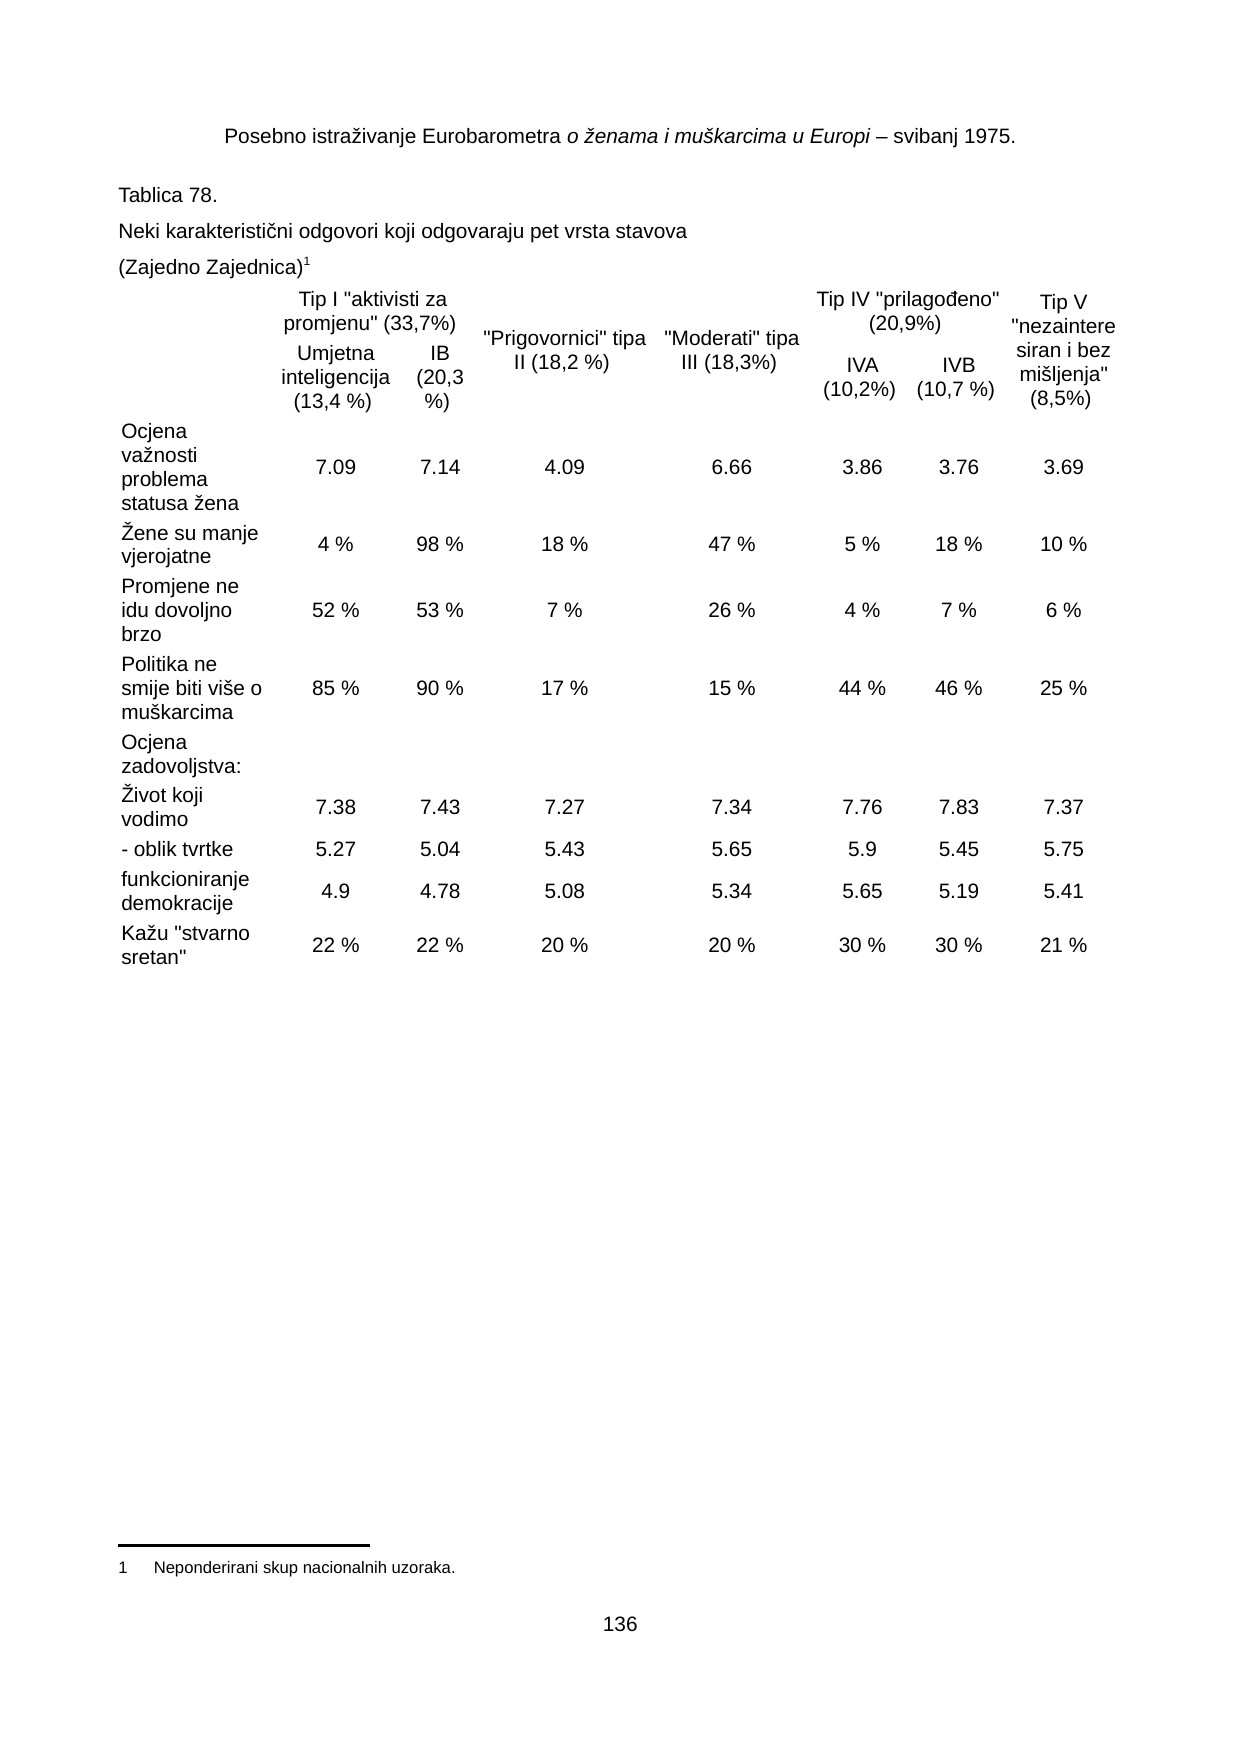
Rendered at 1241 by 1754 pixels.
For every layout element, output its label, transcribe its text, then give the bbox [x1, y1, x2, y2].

table_cell IVB (10,7 %) [913, 338, 1004, 416]
table_cell 7,34 [652, 780, 811, 834]
table_header [118, 284, 268, 338]
table_cell 10 % [1004, 518, 1123, 571]
table_cell 7,76 [811, 780, 913, 834]
table_cell 53 % [403, 571, 477, 649]
table_cell 7,27 [477, 780, 652, 834]
table_cell 6,66 [652, 416, 811, 517]
table_cell 7,38 [268, 780, 403, 834]
table_cell [1004, 727, 1123, 780]
table_cell funkcioniranje demokracije [118, 864, 268, 918]
table_cell Ocjena važnosti problema statusa žena [118, 416, 268, 517]
table_cell 20 % [652, 918, 811, 971]
table_cell [403, 727, 477, 780]
table_cell 7 % [477, 571, 652, 649]
table_cell 7 % [913, 571, 1004, 649]
table_cell 26 % [652, 571, 811, 649]
table_cell 4,78 [403, 864, 477, 918]
table_header "Moderati" tipa III (18,3%) [652, 284, 811, 416]
table_cell 7,37 [1004, 780, 1123, 834]
table_cell 5,19 [913, 864, 1004, 918]
table_cell 18 % [913, 518, 1004, 571]
table_cell 7,43 [403, 780, 477, 834]
table_header "Prigovornici" tipa II (18,2 %) [477, 284, 652, 416]
table_header Tip IV "prilagođeno" (20,9%) [811, 284, 1004, 338]
text Neponderirani skup nacionalnih uzoraka. [118, 1557, 1122, 1577]
table_cell Ocjena zadovoljstva: [118, 727, 268, 780]
table_cell 22 % [403, 918, 477, 971]
table_cell 5,34 [652, 864, 811, 918]
table_cell 20 % [477, 918, 652, 971]
table_cell 5,75 [1004, 834, 1123, 864]
table_header Tip V "nezainteresiran i bez mišljenja" (8,5%) [1004, 284, 1123, 416]
table_cell 18 % [477, 518, 652, 571]
table_cell 46 % [913, 649, 1004, 727]
table_cell 98 % [403, 518, 477, 571]
table_cell 21 % [1004, 918, 1123, 971]
table_cell Život koji vodimo [118, 780, 268, 834]
table_cell 22 % [268, 918, 403, 971]
table_cell 44 % [811, 649, 913, 727]
table_cell 30 % [811, 918, 913, 971]
table_cell 25 % [1004, 649, 1123, 727]
table_cell 5,9 [811, 834, 913, 864]
table_cell [477, 727, 652, 780]
table_cell IB (20,3 %) [403, 338, 477, 416]
table_cell 4,9 [268, 864, 403, 918]
table_cell 5,65 [652, 834, 811, 864]
table_cell 7,83 [913, 780, 1004, 834]
table_cell 6 % [1004, 571, 1123, 649]
table_cell 90 % [403, 649, 477, 727]
table_cell 4,09 [477, 416, 652, 517]
table_cell 4 % [268, 518, 403, 571]
table_cell Politika ne smije biti više o muškarcima [118, 649, 268, 727]
table_cell 85 % [268, 649, 403, 727]
table_cell [811, 727, 913, 780]
table_cell [268, 727, 403, 780]
table_cell [913, 727, 1004, 780]
table_cell 4 % [811, 571, 913, 649]
table_cell 7,09 [268, 416, 403, 517]
table_cell 5,41 [1004, 864, 1123, 918]
text Neki karakteristični odgovori koji odgovaraju pet vrsta stavova [118, 219, 1122, 243]
table_cell 52 % [268, 571, 403, 649]
table_cell 5,08 [477, 864, 652, 918]
table_cell Umjetna inteligencija (13,4 %) [268, 338, 403, 416]
table_cell 47 % [652, 518, 811, 571]
table_cell Promjene ne idu dovoljno brzo [118, 571, 268, 649]
table_cell 5,43 [477, 834, 652, 864]
table_cell 3,76 [913, 416, 1004, 517]
table_cell 30 % [913, 918, 1004, 971]
table_cell [118, 338, 268, 416]
table_cell Kažu "stvarno sretan" [118, 918, 268, 971]
text (Zajedno Zajednica) [118, 254, 1122, 278]
table_cell 7,14 [403, 416, 477, 517]
table_cell 5,45 [913, 834, 1004, 864]
table_cell - oblik tvrtke [118, 834, 268, 864]
table_cell 15 % [652, 649, 811, 727]
table_cell 5 % [811, 518, 913, 571]
table_header Tip I "aktivisti za promjenu" (33,7%) [268, 284, 477, 338]
table_cell 5,04 [403, 834, 477, 864]
table_cell 3,69 [1004, 416, 1123, 517]
table_cell [652, 727, 811, 780]
table_cell 5,27 [268, 834, 403, 864]
table_cell IVA (10,2%) [811, 338, 913, 416]
text Tablica 78. [118, 183, 1122, 207]
table_cell 5,65 [811, 864, 913, 918]
table_cell Žene su manje vjerojatne [118, 518, 268, 571]
table_cell 3,86 [811, 416, 913, 517]
table_cell 17 % [477, 649, 652, 727]
